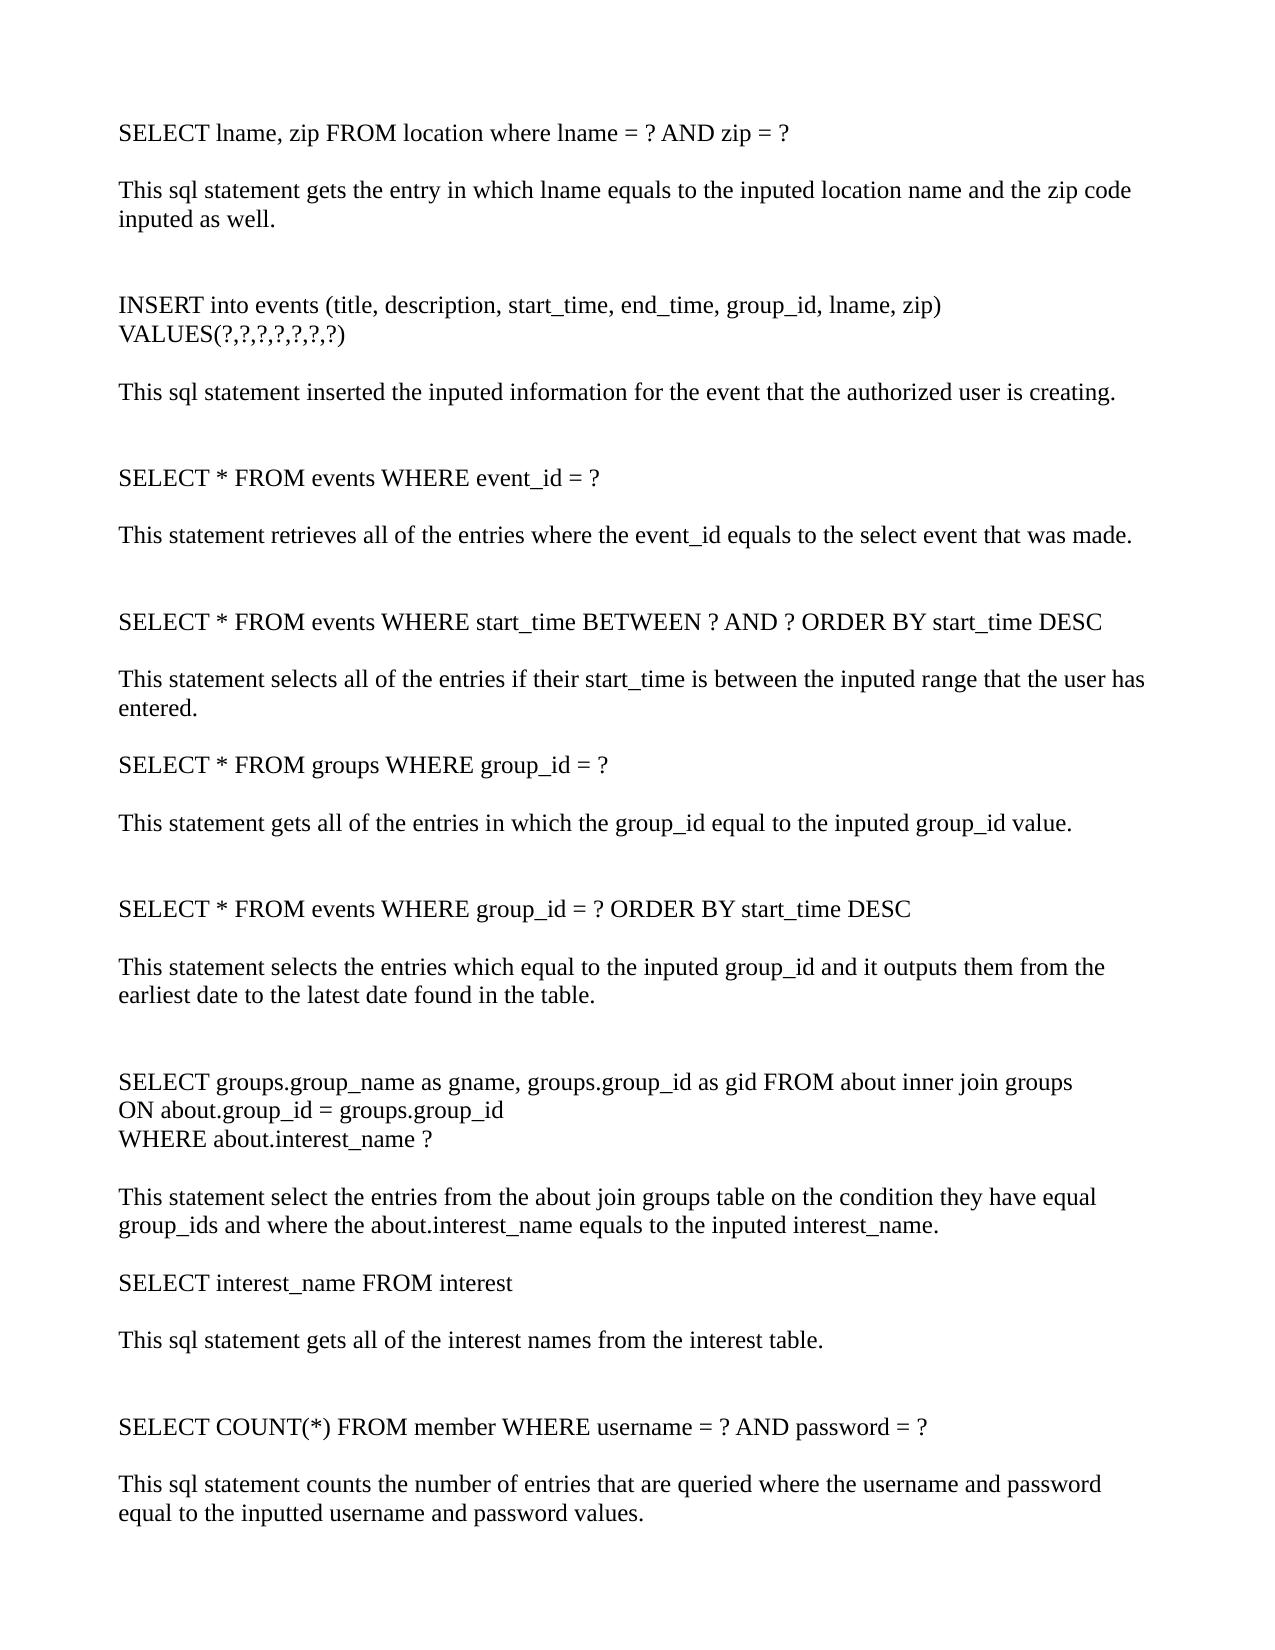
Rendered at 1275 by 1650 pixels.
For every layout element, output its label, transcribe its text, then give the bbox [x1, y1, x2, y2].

text SELECT * FROM groups WHERE group_id = ? [118, 751, 1157, 779]
text This sql statement gets all of the interest names from the interest table. [118, 1326, 1157, 1354]
text SELECT * FROM events WHERE start_time BETWEEN ? AND ? ORDER BY start_time DESC [118, 607, 1157, 636]
text SELECT lname, zip FROM location where lname = ? AND zip = ? [118, 118, 1157, 147]
text This statement selects all of the entries if their start_time is between the inputed range that the user has entered. [118, 664, 1157, 722]
text This statement gets all of the entries in which the group_id equal to the inputed group_id value. [118, 808, 1157, 837]
text This statement retrieves all of the entries where the event_id equals to the select event that was made. [118, 521, 1157, 549]
text This sql statement inserted the inputed information for the event that the authorized user is creating. [118, 377, 1157, 406]
text This sql statement counts the number of entries that are queried where the username and password equal to the inputted username and password values. [118, 1469, 1157, 1527]
text This statement selects the entries which equal to the inputed group_id and it outputs them from the earliest date to the latest date found in the table. [118, 952, 1157, 1009]
text SELECT interest_name FROM interest [118, 1268, 1157, 1297]
text WHERE about.interest_name ? [118, 1124, 1157, 1153]
text VALUES(?,?,?,?,?,?,?) [118, 319, 1157, 348]
text This sql statement gets the entry in which lname equals to the inputed location name and the zip code inputed as well. [118, 176, 1157, 233]
text INSERT into events (title, description, start_time, end_time, group_id, lname, zip) [118, 291, 1157, 319]
text SELECT COUNT(*) FROM member WHERE username = ? AND password = ? [118, 1412, 1157, 1441]
text SELECT * FROM events WHERE event_id = ? [118, 463, 1157, 492]
text SELECT * FROM events WHERE group_id = ? ORDER BY start_time DESC [118, 894, 1157, 923]
text ON about.group_id = groups.group_id [118, 1096, 1157, 1124]
text This statement select the entries from the about join groups table on the condition they have equal group_ids and where the about.interest_name equals to the inputed interest_name. [118, 1182, 1157, 1239]
text SELECT groups.group_name as gname, groups.group_id as gid FROM about inner join groups [118, 1067, 1157, 1096]
